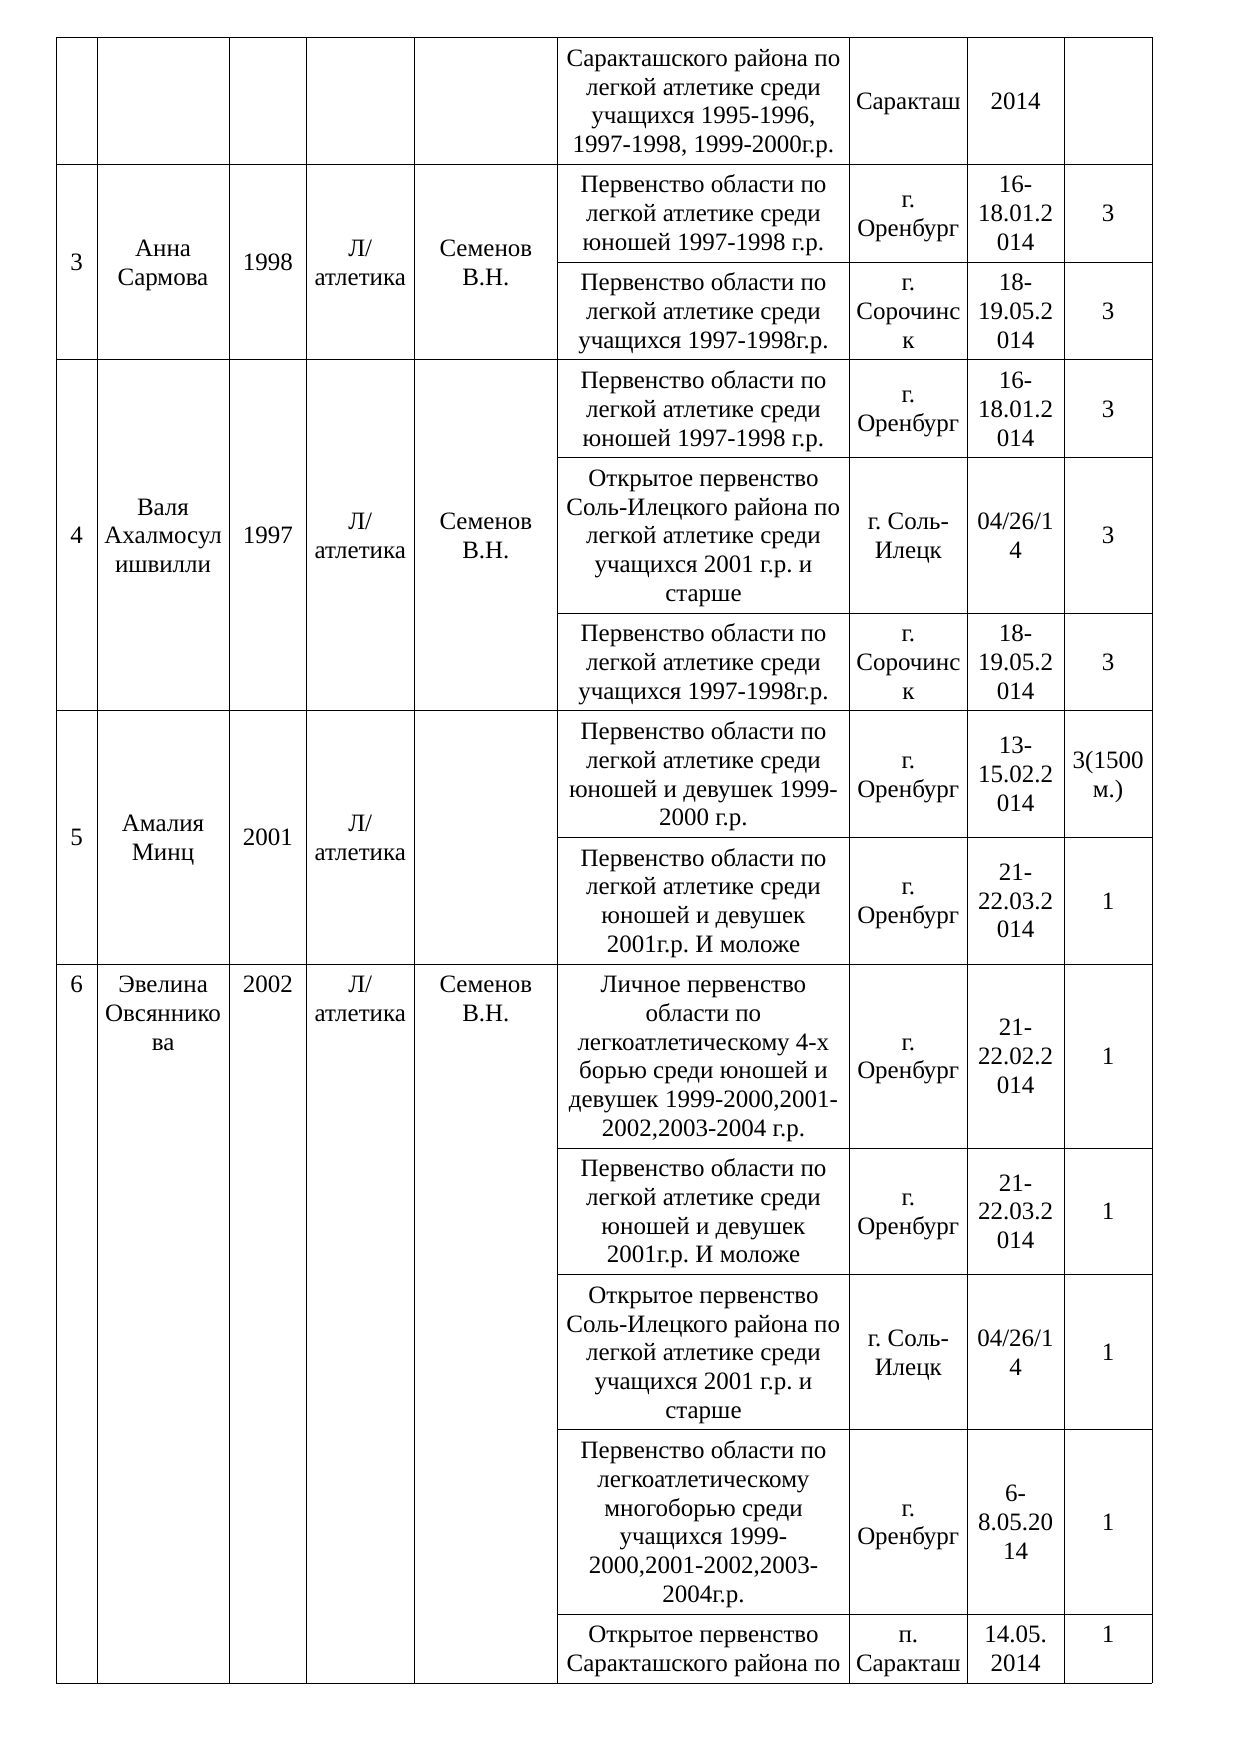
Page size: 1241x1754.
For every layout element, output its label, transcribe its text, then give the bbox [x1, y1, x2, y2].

table_cell Первенство области по легкой атлетике среди юношей и девушек 2001г.р. И моложе [558, 1149, 849, 1274]
table_cell Л/атлетика [307, 165, 414, 359]
table_cell Личное первенство области по легкоатлетическому 4-х борью среди юношей и девушек 1999-2000,2001-2002,2003-2004 г.р. [558, 965, 849, 1147]
table_cell Амалия Минц [98, 711, 229, 963]
table_cell Открытое первенство Саракташского района по [558, 1615, 849, 1682]
table_cell 3(1500м.) [1065, 711, 1152, 837]
table_cell 3 [1065, 458, 1152, 612]
table_cell [415, 38, 557, 164]
table_cell Первенство области по легкоатлетическому многоборью среди учащихся 1999-2000,2001-2002,2003-2004г.р. [558, 1430, 849, 1613]
table_cell 13-15.02.2014 [968, 711, 1064, 837]
table_cell 2014 [968, 38, 1064, 164]
table_cell г. Оренбург [850, 360, 967, 457]
table_cell г. Оренбург [850, 1149, 967, 1274]
table_cell Первенство области по легкой атлетике среди юношей 1997-1998 г.р. [558, 165, 849, 262]
table_cell [98, 38, 229, 164]
table_cell г. Оренбург [850, 1430, 967, 1613]
table_cell 21-22.03.2014 [968, 838, 1064, 963]
table_cell 26.04.14 [968, 1275, 1064, 1429]
table_cell 1 [1065, 1149, 1152, 1274]
table_cell 2002 [230, 965, 306, 1682]
table_cell Саракташ [850, 38, 967, 164]
table_cell 3 [1065, 614, 1152, 710]
table_cell 4 [57, 360, 97, 710]
table_cell 3 [1065, 360, 1152, 457]
table_cell [1065, 38, 1152, 164]
table_cell 6-8.05.2014 [968, 1430, 1064, 1613]
table_cell Л/атлетика [307, 360, 414, 710]
table_cell Л/атлетика [307, 965, 414, 1682]
table_cell 3 [57, 165, 97, 359]
table_cell [307, 38, 414, 164]
table_cell Эвелина Овсянникова [98, 965, 229, 1682]
table_cell Саракташского района по легкой атлетике среди учащихся 1995-1996, 1997-1998, 1999-2000г.р. [558, 38, 849, 164]
table_cell 16-18.01.2014 [968, 360, 1064, 457]
table_cell 1998 [230, 165, 306, 359]
table_cell Анна Сармова [98, 165, 229, 359]
table_cell п. Саракташ [850, 1615, 967, 1682]
table_cell [415, 711, 557, 963]
table_cell г. Оренбург [850, 965, 967, 1147]
table_cell 1 [1065, 1615, 1152, 1682]
table_cell 3 [1065, 263, 1152, 359]
table_cell г. Сорочинск [850, 263, 967, 359]
table_cell 2001 [230, 711, 306, 963]
table_cell Семенов В.Н. [415, 165, 557, 359]
table_cell г. Соль-Илецк [850, 1275, 967, 1429]
table_cell 26.04.14 [968, 458, 1064, 612]
table_cell г. Оренбург [850, 165, 967, 262]
table_cell Семенов В.Н. [415, 360, 557, 710]
table_cell [230, 38, 306, 164]
table_cell Л/атлетика [307, 711, 414, 963]
table_cell г. Оренбург [850, 711, 967, 837]
table_cell 1997 [230, 360, 306, 710]
table_cell Первенство области по легкой атлетике среди учащихся 1997-1998г.р. [558, 263, 849, 359]
table_cell г. Соль-Илецк [850, 458, 967, 612]
table_cell Первенство области по легкой атлетике среди юношей и девушек 2001г.р. И моложе [558, 838, 849, 963]
table_cell 18-19.05.2014 [968, 614, 1064, 710]
table_cell г. Сорочинск [850, 614, 967, 710]
table_cell 6 [57, 965, 97, 1682]
table_cell Открытое первенство Соль-Илецкого района по легкой атлетике среди учащихся 2001 г.р. и старше [558, 1275, 849, 1429]
table_cell 1 [1065, 838, 1152, 963]
table_cell 14.05. 2014 [968, 1615, 1064, 1682]
table_cell 16-18.01.2014 [968, 165, 1064, 262]
table_cell Первенство области по легкой атлетике среди юношей и девушек 1999-2000 г.р. [558, 711, 849, 837]
table_cell [57, 38, 97, 164]
table_cell 21-22.03.2014 [968, 1149, 1064, 1274]
table_cell 5 [57, 711, 97, 963]
table_cell Валя Ахалмосулишвилли [98, 360, 229, 710]
table_cell 18-19.05.2014 [968, 263, 1064, 359]
table_cell 1 [1065, 965, 1152, 1147]
table_cell Семенов В.Н. [415, 965, 557, 1682]
table_cell 21-22.02.2014 [968, 965, 1064, 1147]
table_cell 3 [1065, 165, 1152, 262]
table_cell г. Оренбург [850, 838, 967, 963]
table_cell 1 [1065, 1430, 1152, 1613]
table_cell Первенство области по легкой атлетике среди юношей 1997-1998 г.р. [558, 360, 849, 457]
table_cell 1 [1065, 1275, 1152, 1429]
table_cell Первенство области по легкой атлетике среди учащихся 1997-1998г.р. [558, 614, 849, 710]
table_cell Открытое первенство Соль-Илецкого района по легкой атлетике среди учащихся 2001 г.р. и старше [558, 458, 849, 612]
